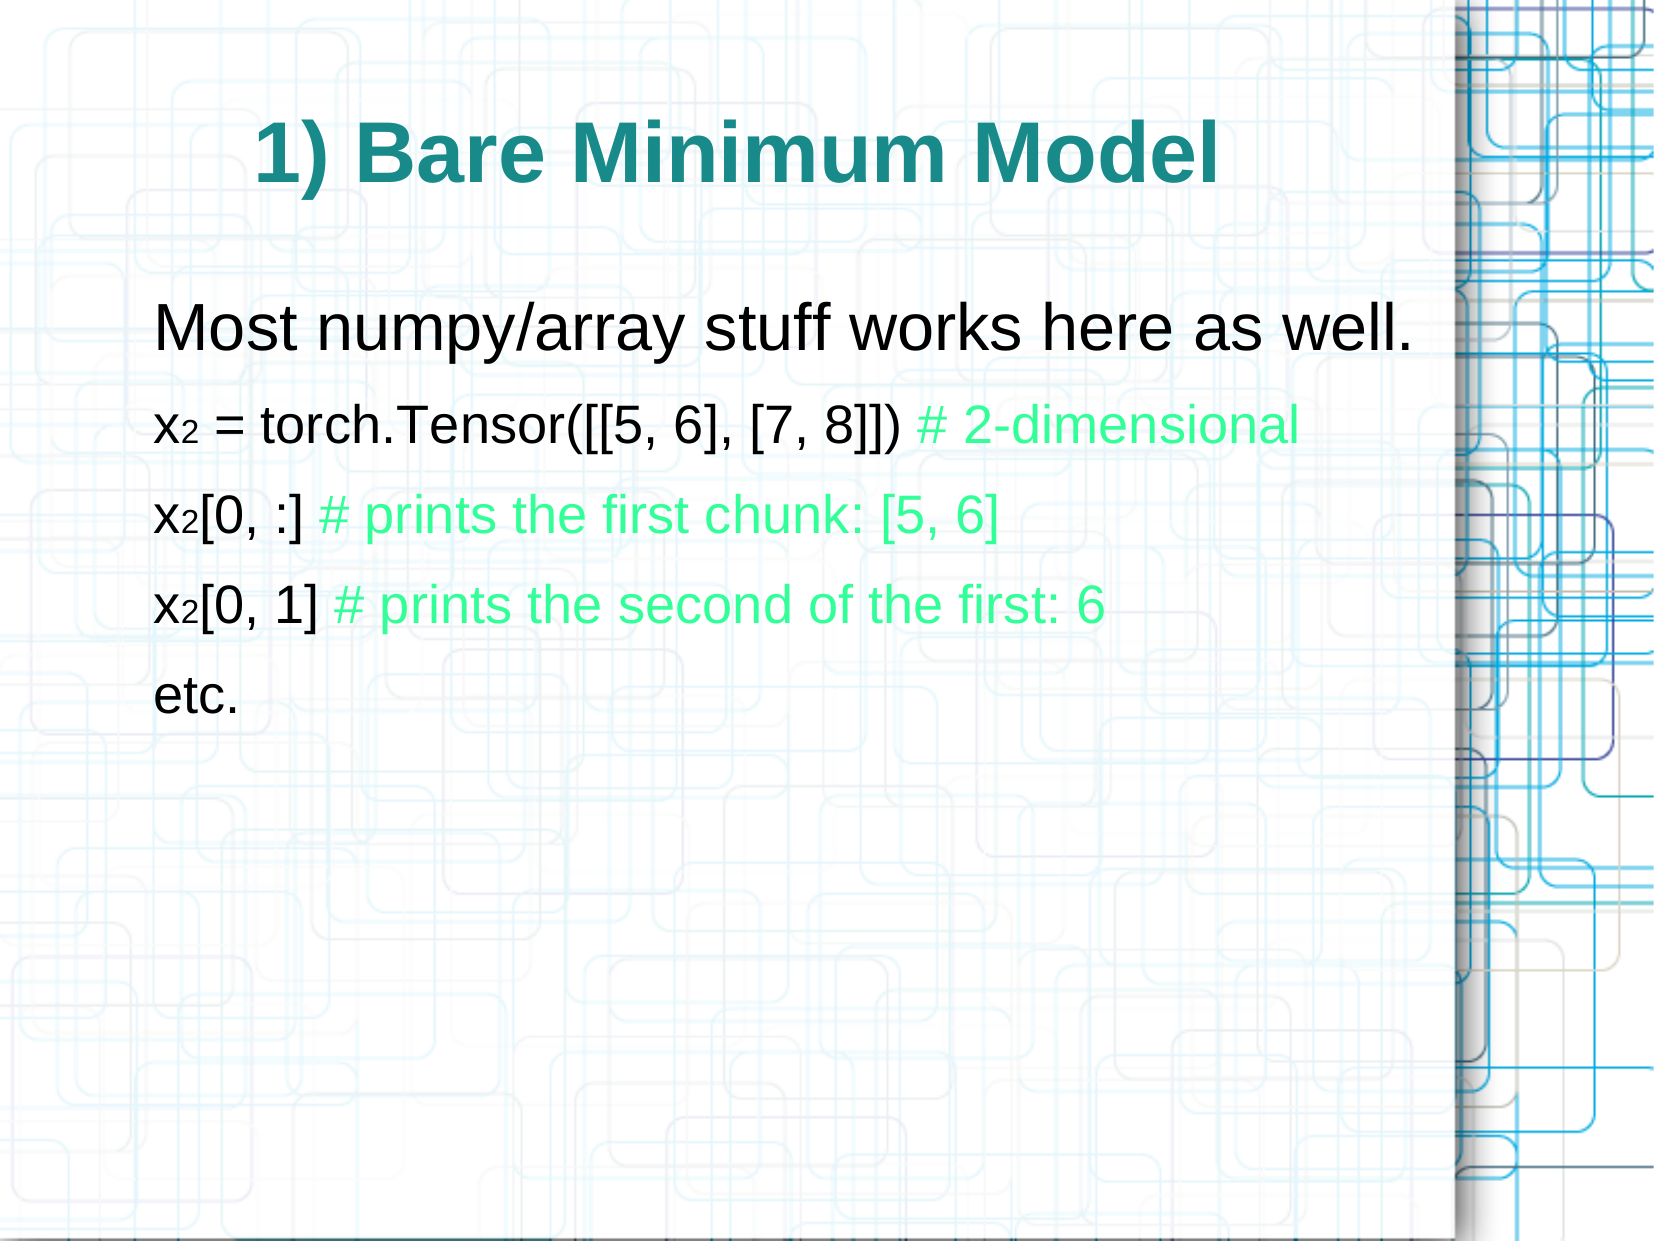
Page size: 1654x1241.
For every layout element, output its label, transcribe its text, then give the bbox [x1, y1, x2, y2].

list Most numpy/array stuff works here as well. x2 = torch.Tensor([[5, 6], [7, 8]]) # 2-dimensional x2[0, :] # prints the first chunk: [5, 6] x2[0, 1] # prints the second of the first: 6 etc. [82, 290, 1418, 1109]
title 1) Bare Minimum Model [59, 49, 1418, 257]
picture [0, 0, 1654, 1241]
